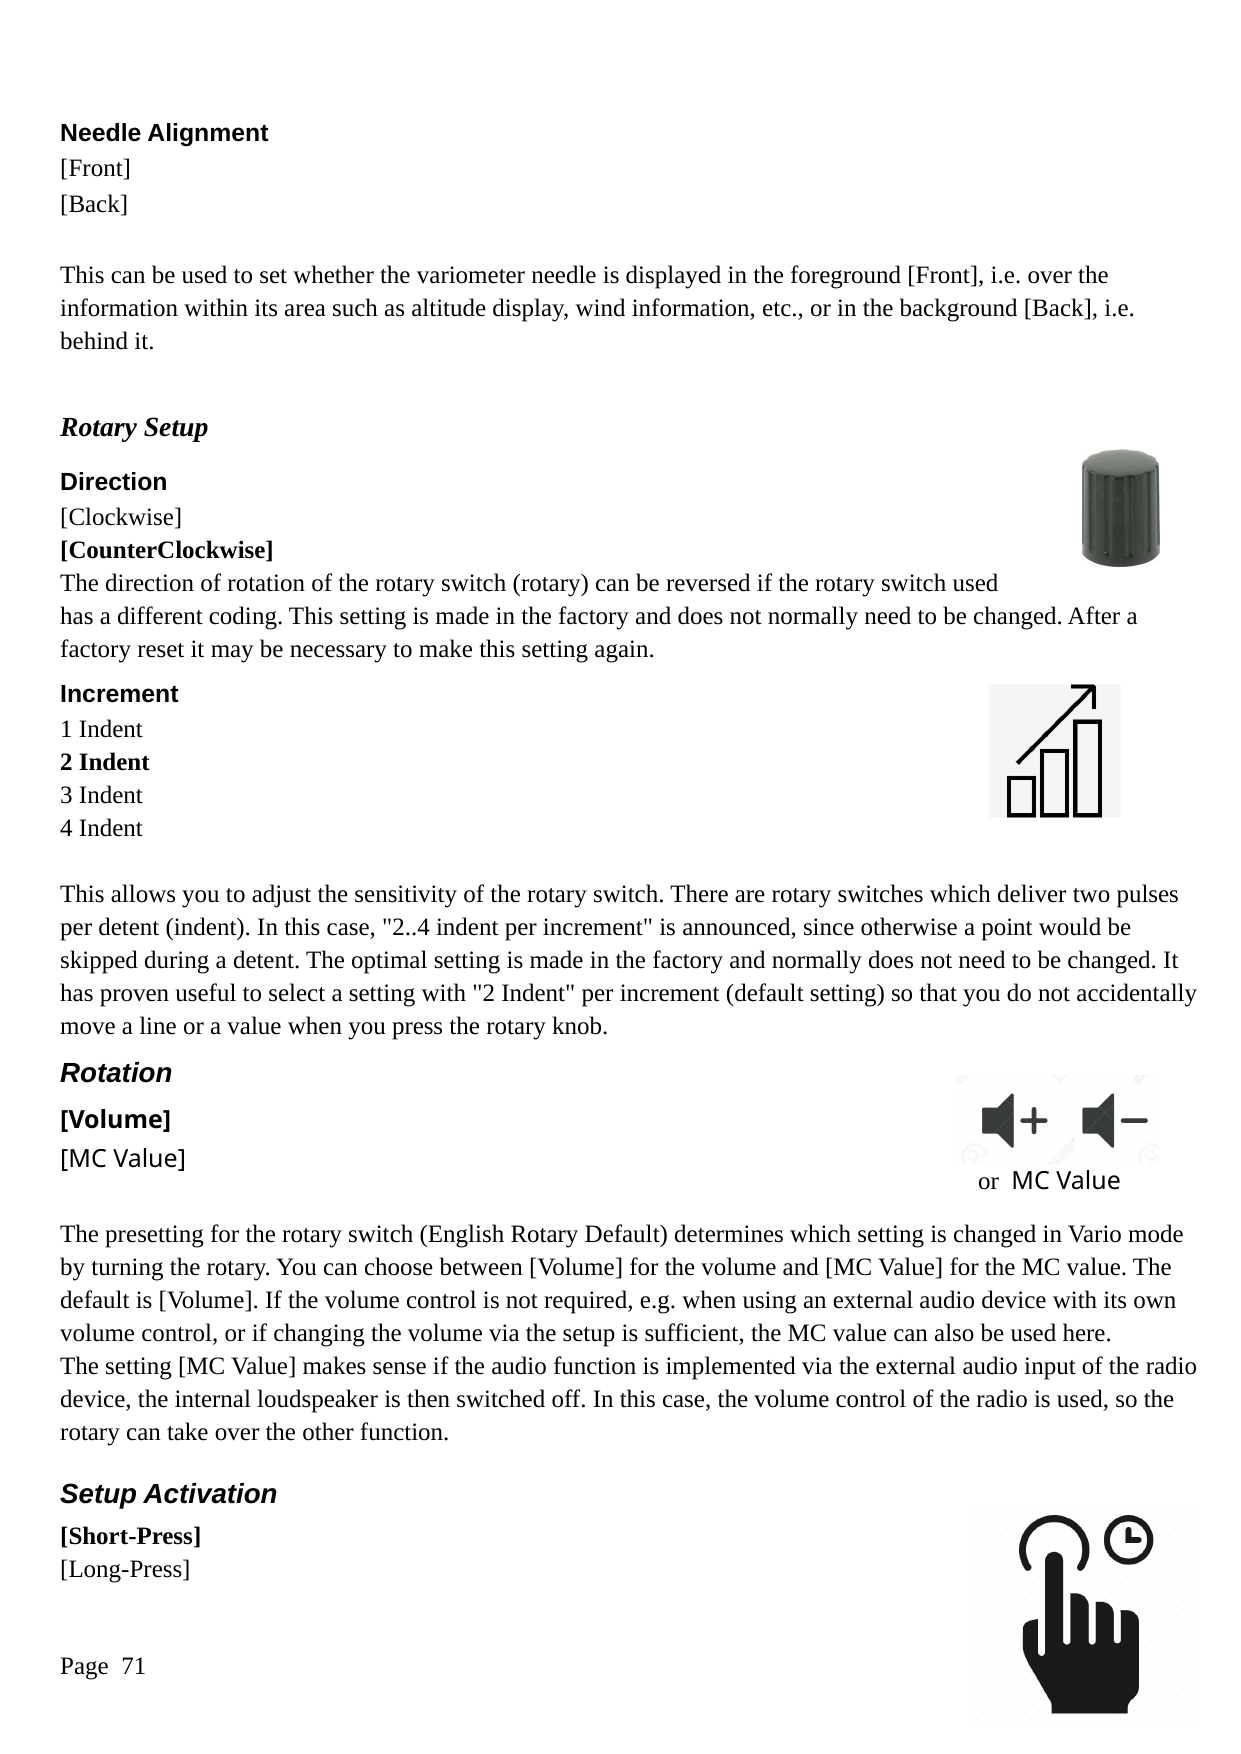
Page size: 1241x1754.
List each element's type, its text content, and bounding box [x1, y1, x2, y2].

subtitle Needle Alignment [60, 118, 1207, 147]
text [Front] [60, 153, 1207, 182]
subtitle Direction [60, 467, 1081, 496]
text 1 Indent [60, 714, 986, 743]
picture [986, 683, 1122, 828]
text [MC Value] [60, 1140, 1207, 1174]
subtitle Increment [60, 679, 1207, 708]
text [1160, 502, 1207, 531]
text [Short-Press] [60, 1521, 968, 1550]
subtitle [1160, 467, 1207, 496]
text [1160, 535, 1207, 563]
picture [968, 1504, 1203, 1727]
text This allows you to adjust the sensitivity of the rotary switch. There are rotary switches which deliver two pulses per detent (indent). In this case, "2..4 indent per increment" is announced, since otherwise a point would be skipped during a detent. The optimal setting is made in the factory and normally does not need to be changed. It has proven useful to select a setting with "2 Indent" per increment (default setting) so that you do not accidentally move a line or a value when you press the rotary knob. [60, 879, 1207, 1040]
text The direction of rotation of the rotary switch (rotary) can be reversed if the rotary switch used has a different coding. This setting is made in the factory and does not normally need to be changed. After a factory reset it may be necessary to make this setting again. [60, 568, 1207, 663]
text 3 Indent [60, 780, 986, 809]
text [1122, 714, 1207, 743]
text [Back] [60, 189, 1207, 217]
text [1122, 747, 1207, 776]
text The presetting for the rotary switch (English Rotary Default) determines which setting is changed in Vario mode by turning the rotary. You can choose between [Volume] for the volume and [MC Value] for the MC value. The default is [Volume]. If the volume control is not required, e.g. when using an external audio device with its own volume control, or if changing the volume via the setup is sufficient, the MC value can also be used here. The setting [MC Value] makes sense if the audio function is implemented via the external audio input of the radio device, the internal loudspeaker is then switched off. In this case, the volume control of the radio is used, so the rotary can take over the other function. [60, 1219, 1207, 1446]
text [Clockwise] [60, 502, 1081, 531]
text [Volume] [60, 1101, 948, 1135]
subtitle Rotary Setup [60, 410, 1207, 442]
subtitle Rotation [60, 1057, 1207, 1089]
text This can be used to set whether the variometer needle is displayed in the foreground [Front], i.e. over the information within its area such as altitude display, wind information, etc., or in the background [Back], i.e. behind it. [60, 260, 1207, 355]
text [1159, 1101, 1207, 1135]
text [1122, 780, 1207, 809]
text 4 Indent [60, 813, 1207, 842]
subtitle Setup Activation [60, 1477, 1207, 1509]
text [Long-Press] [60, 1554, 968, 1583]
picture [948, 1075, 1159, 1164]
text 2 Indent [60, 747, 986, 776]
picture [1081, 449, 1160, 568]
text [CounterClockwise] [60, 535, 1081, 563]
